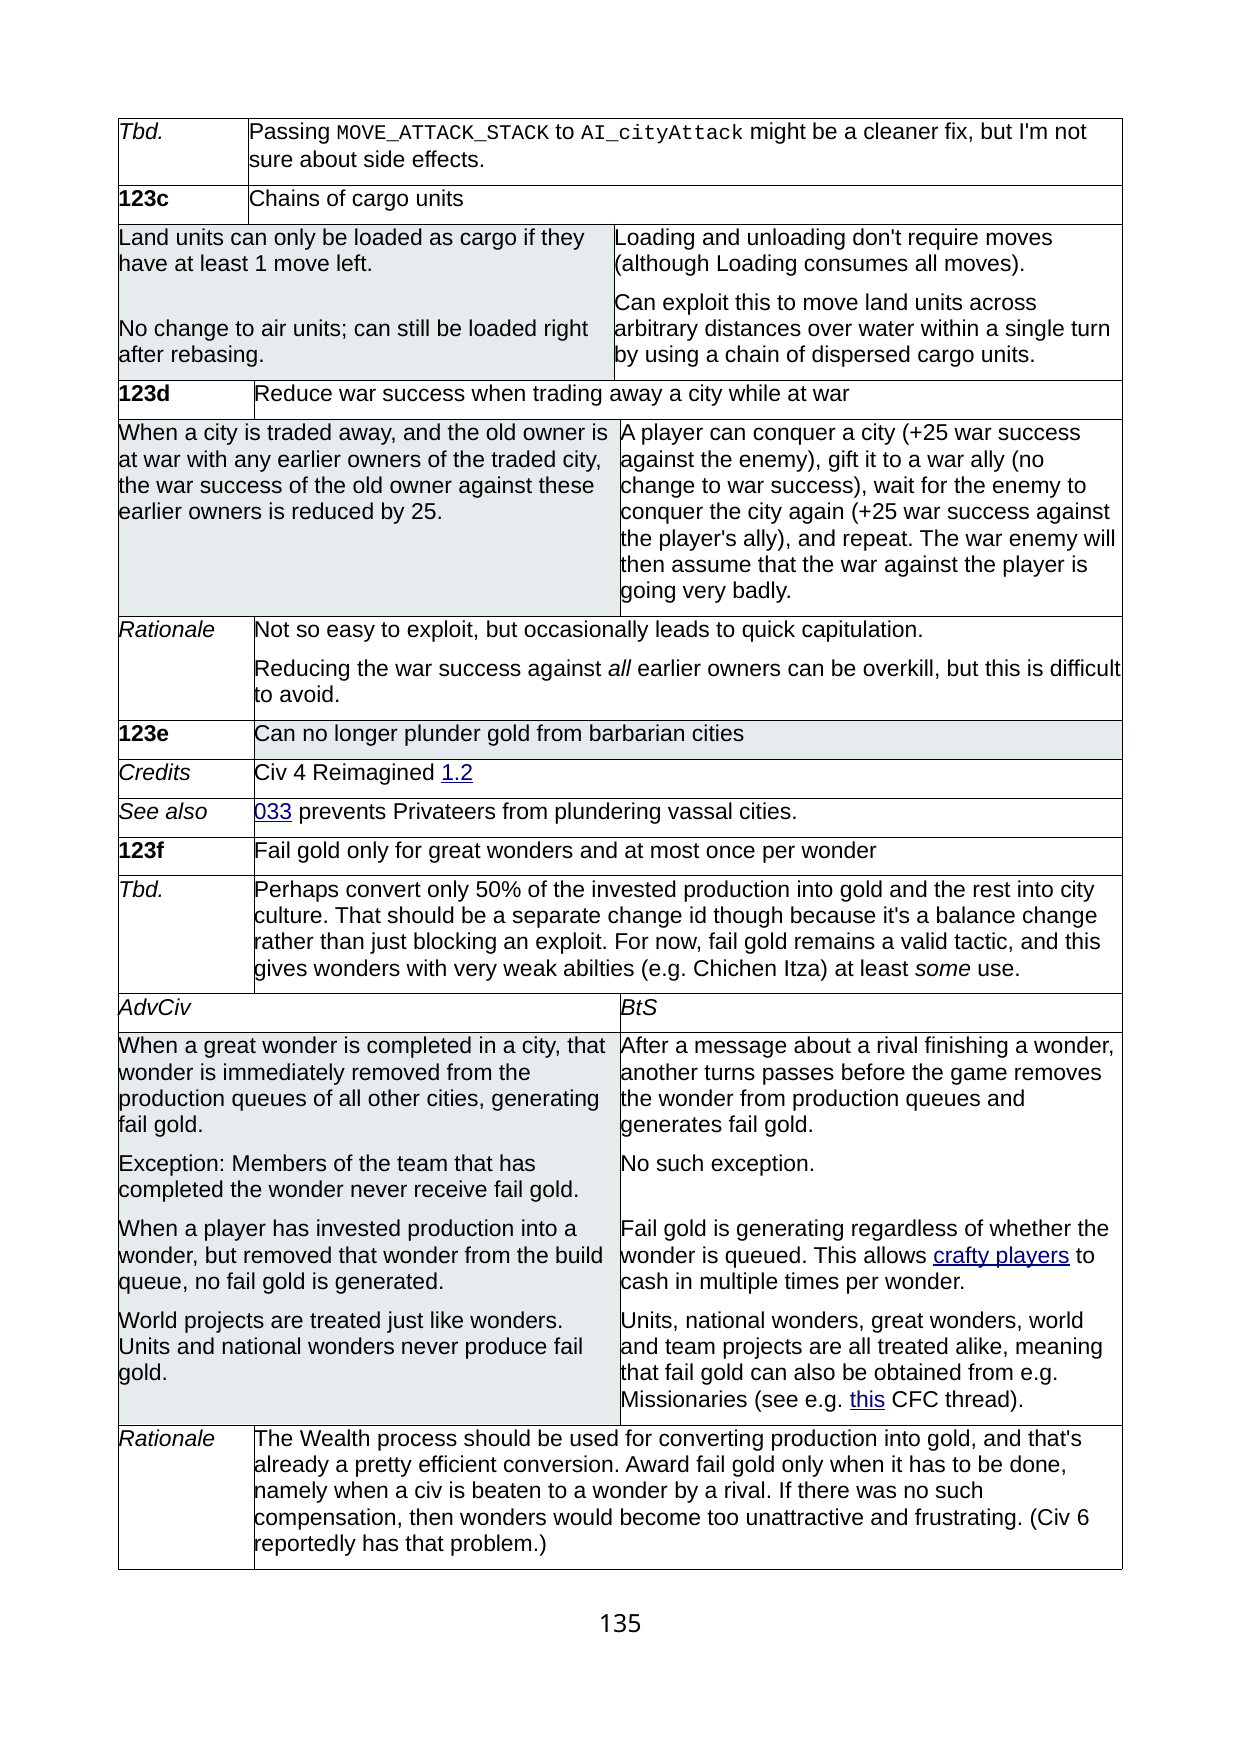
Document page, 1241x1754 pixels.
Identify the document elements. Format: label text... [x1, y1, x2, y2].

table_cell Land units can only be loaded as cargo if they have at least 1 move left. No change to air units; can still be loaded right after rebasing. [119, 225, 614, 380]
table_cell Chains of cargo units [249, 186, 1122, 223]
table_cell 123e [119, 721, 254, 759]
table_cell Not so easy to exploit, but occasionally leads to quick capitulation. Reducing the war success against all earlier owners can be overkill, but this is difficult to avoid. [255, 617, 1122, 720]
table_cell When a great wonder is completed in a city, that wonder is immediately removed from the production queues of all other cities, generating fail gold. Exception: Members of the team that has completed the wonder never receive fail gold. When a player has invested production into a wonder, but removed that wonder from the build queue, no fail gold is generated. World projects are treated just like wonders. Units and national wonders never produce fail gold. [119, 1033, 620, 1424]
table_cell After a message about a rival finishing a wonder, another turns passes before the game removes the wonder from production queues and generates fail gold. No such exception. Fail gold is generating regardless of whether the wonder is queued. This allows crafty players to cash in multiple times per wonder. Units, national wonders, great wonders, world and team projects are all treated alike, meaning that fail gold can also be obtained from e.g. Missionaries (see e.g. this CFC thread). [621, 1033, 1122, 1424]
table_cell Rationale [119, 617, 254, 720]
table_cell Tbd. [119, 876, 254, 993]
table_cell 033 prevents Privateers from plundering vassal cities. [255, 799, 1122, 837]
table_cell BtS [621, 994, 1122, 1032]
table_cell Can no longer plunder gold from barbarian cities [255, 721, 1122, 759]
table_cell 123c [119, 186, 248, 223]
table_cell 123d [119, 381, 254, 419]
table_cell Passing MOVE_ATTACK_STACK to AI_cityAttack might be a cleaner fix, but I'm not sure about side effects. [249, 119, 1122, 185]
table_cell A player can conquer a city (+25 war success against the enemy), gift it to a war ally (no change to war success), wait for the enemy to conquer the city again (+25 war success against the player's ally), and repeat. The war enemy will then assume that the war against the player is going very badly. [621, 420, 1122, 616]
table_cell Rationale [119, 1426, 254, 1569]
table_cell Fail gold only for great wonders and at most once per wonder [255, 838, 1122, 875]
table_cell AdvCiv [119, 994, 620, 1032]
table_cell Reduce war success when trading away a city while at war [255, 381, 1122, 419]
table_cell Loading and unloading don't require moves (although Loading consumes all moves). Can exploit this to move land units across arbitrary distances over water within a single turn by using a chain of dispersed cargo units. [615, 225, 1122, 380]
table_cell See also [119, 799, 254, 837]
table_cell The Wealth process should be used for converting production into gold, and that's already a pretty efficient conversion. Award fail gold only when it has to be done, namely when a civ is beaten to a wonder by a rival. If there was no such compensation, then wonders would become too unattractive and frustrating. (Civ 6 reportedly has that problem.) [255, 1426, 1122, 1569]
table_cell Tbd. [119, 119, 248, 185]
table_cell 123f [119, 838, 254, 875]
table_cell Perhaps convert only 50% of the invested production into gold and the rest into city culture. That should be a separate change id though because it's a balance change rather than just blocking an exploit. For now, fail gold remains a valid tactic, and this gives wonders with very weak abilties (e.g. Chichen Itza) at least some use. [255, 876, 1122, 993]
table_cell Credits [119, 760, 254, 798]
table_cell When a city is traded away, and the old owner is at war with any earlier owners of the traded city, the war success of the old owner against these earlier owners is reduced by 25. [119, 420, 620, 616]
table_cell Civ 4 Reimagined 1.2 [255, 760, 1122, 798]
